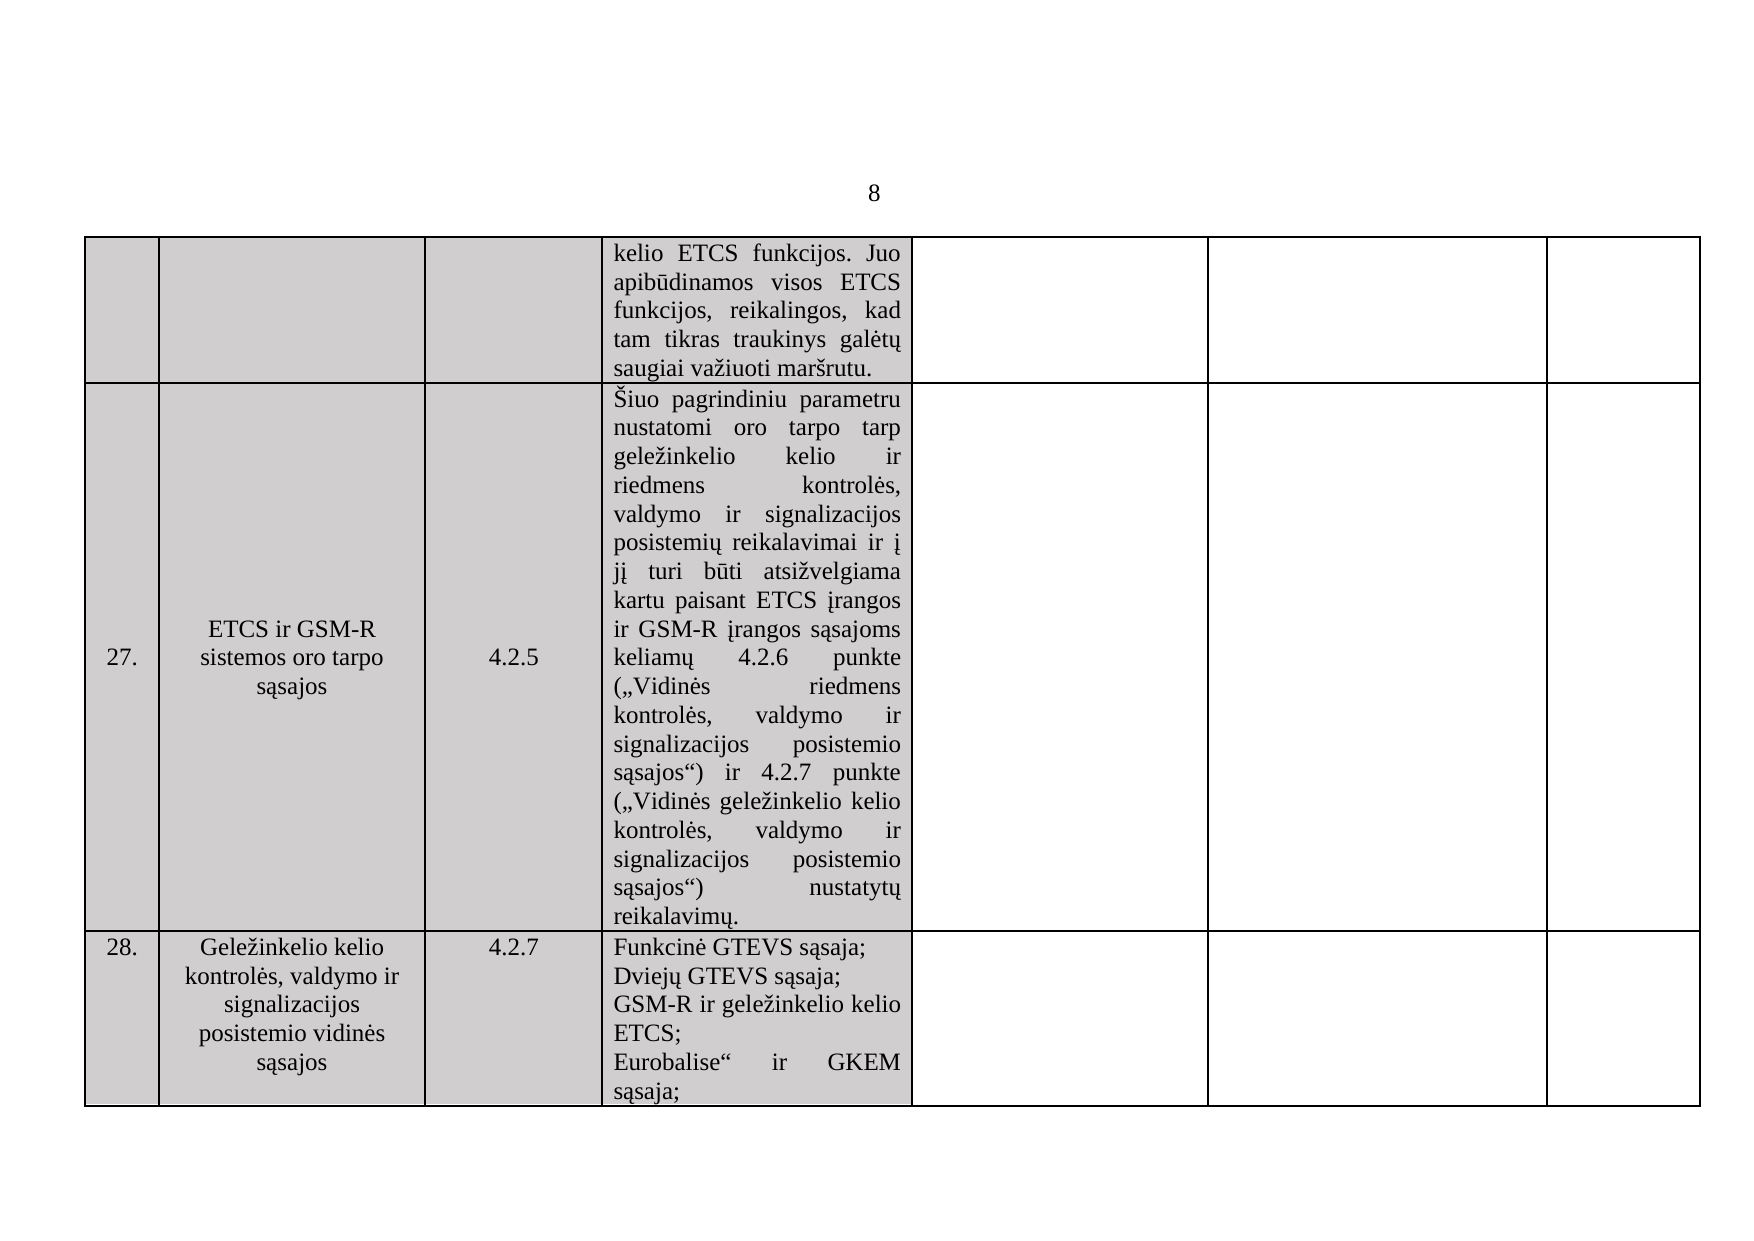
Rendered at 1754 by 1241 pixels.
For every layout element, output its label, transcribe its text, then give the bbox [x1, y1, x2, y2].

table_cell [160, 238, 424, 382]
table_cell [913, 238, 1207, 382]
table_cell [1548, 238, 1699, 382]
table_cell [1209, 238, 1546, 382]
table_cell Šiuo pagrindiniu parametru nustatomi oro tarpo tarp geležinkelio kelio ir riedmens kontrolės, valdymo ir signalizacijos posistemių reikalavimai ir į jį turi būti atsižvelgiama kartu paisant ETCS įrangos ir GSM-R įrangos sąsajoms keliamų 4.2.6 punkte („Vidinės riedmens kontrolės, valdymo ir signalizacijos posistemio sąsajos“) ir 4.2.7 punkte („Vidinės geležinkelio kelio kontrolės, valdymo ir signalizacijos posistemio sąsajos“) nustatytų reikalavimų. [603, 384, 911, 930]
table_cell [1548, 384, 1699, 930]
table_cell [426, 238, 601, 382]
table_cell [1209, 932, 1546, 1104]
table_cell 4.2.7 [426, 932, 601, 1104]
table_cell [86, 238, 158, 382]
table_cell [913, 384, 1207, 930]
table_cell 28. [86, 932, 158, 1104]
table_cell 4.2.5 [426, 384, 601, 930]
table_cell kelio ETCS funkcijos. Juo apibūdinamos visos ETCS funkcijos, reikalingos, kad tam tikras traukinys galėtų saugiai važiuoti maršrutu. [603, 238, 911, 382]
table_cell Funkcinė GTEVS sąsaja; Dviejų GTEVS sąsaja; GSM-R ir geležinkelio kelio ETCS; Eurobalise“ ir GKEM sąsaja; [603, 932, 911, 1104]
table_cell [1209, 384, 1546, 930]
table_cell [1548, 932, 1699, 1104]
table_cell Geležinkelio kelio kontrolės, valdymo ir signalizacijos posistemio vidinės sąsajos [160, 932, 424, 1104]
table_cell 27. [86, 384, 158, 930]
table_cell ETCS ir GSM-R sistemos oro tarpo sąsajos [160, 384, 424, 930]
table_cell [913, 932, 1207, 1104]
